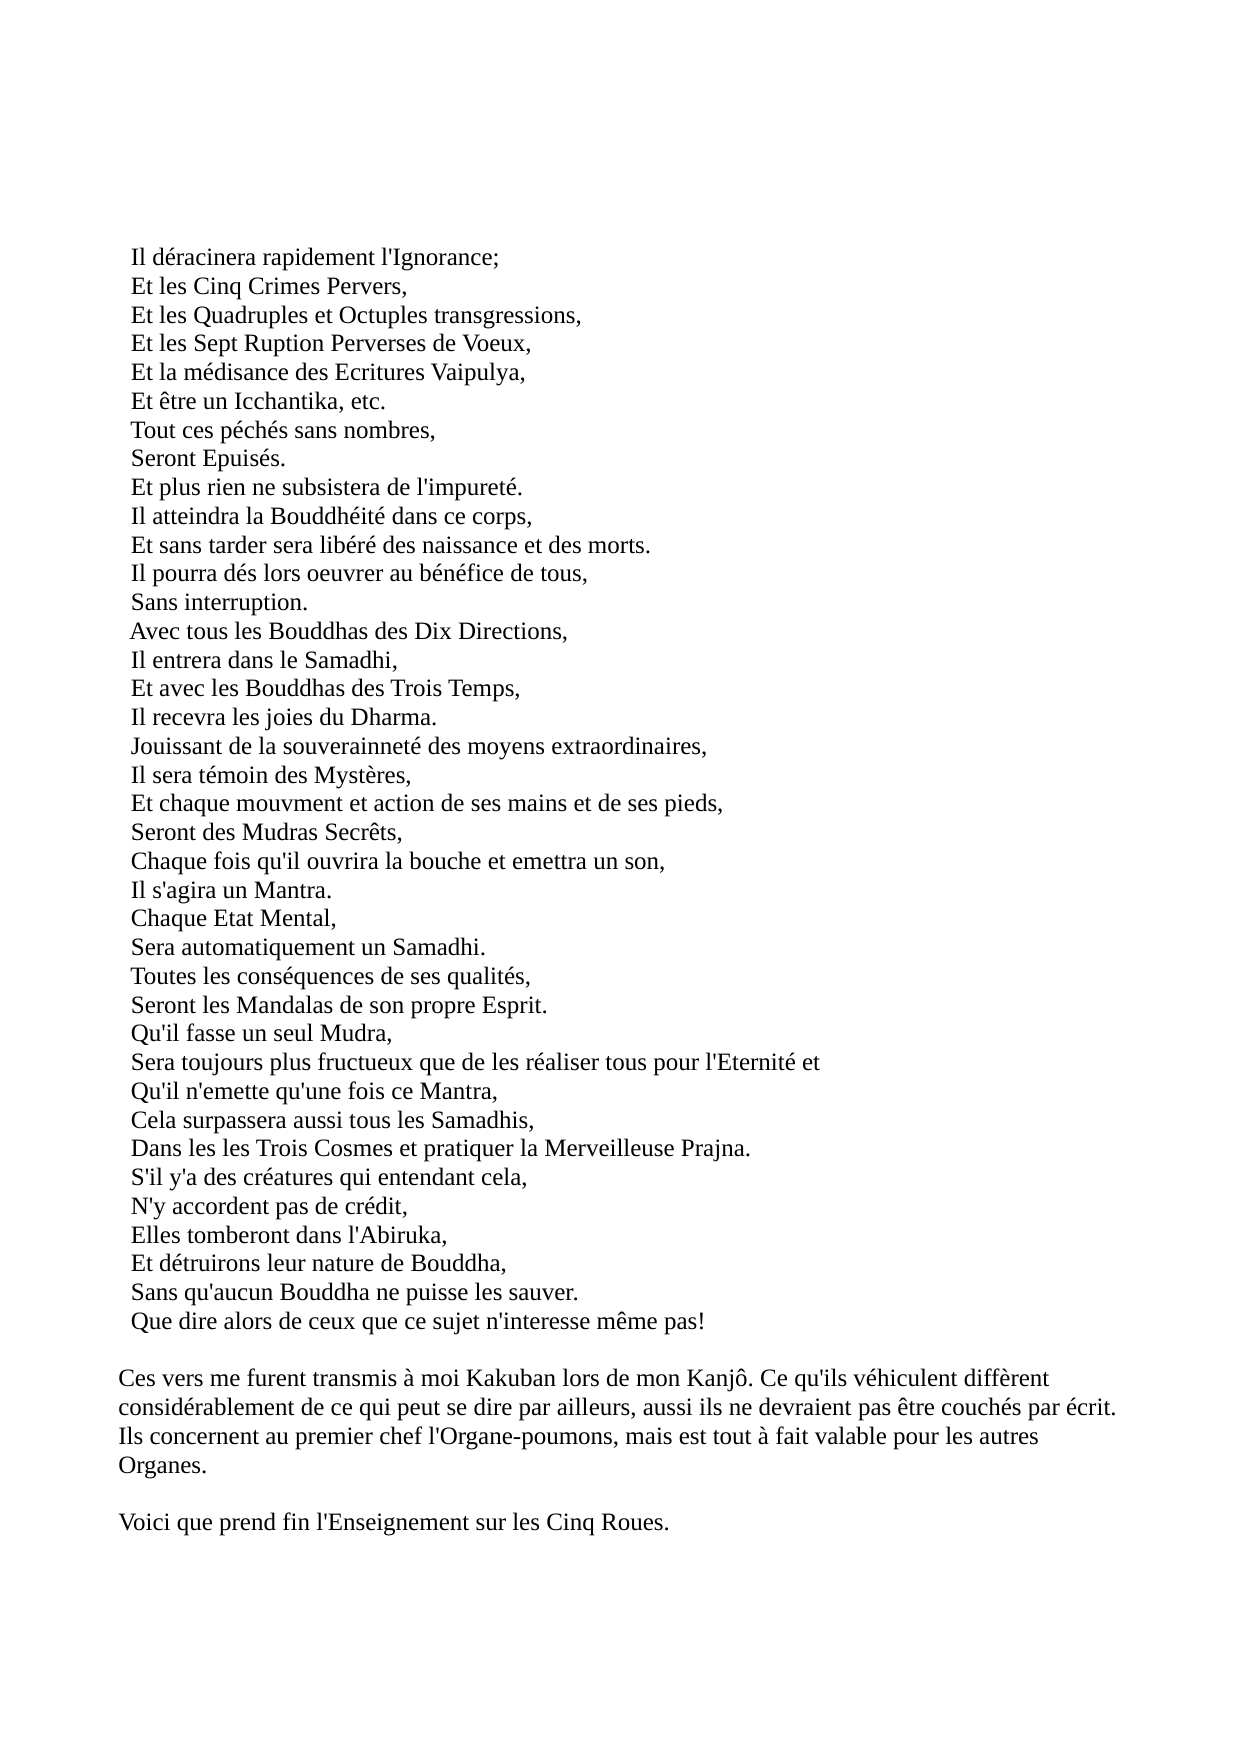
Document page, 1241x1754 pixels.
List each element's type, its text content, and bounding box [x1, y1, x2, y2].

text Et sans tarder sera libéré des naissance et des morts. [118, 530, 1122, 558]
text Ces vers me furent transmis à moi Kakuban lors de mon Kanjô. Ce qu'ils véhiculent diffèrent considérablement de ce qui peut se dire par ailleurs, aussi ils ne devraient pas être couchés par écrit. Ils concernent au premier chef l'Organe-poumons, mais est tout à fait valable pour les autres Organes. [118, 1363, 1122, 1478]
text Et les Quadruples et Octuples transgressions, [118, 300, 1122, 328]
text Elles tomberont dans l'Abiruka, [118, 1220, 1122, 1248]
text Avec tous les Bouddhas des Dix Directions, [118, 616, 1122, 645]
text S'il y'a des créatures qui entendant cela, [118, 1162, 1122, 1191]
text Sera toujours plus fructueux que de les réaliser tous pour l'Eternité et [118, 1047, 1122, 1076]
text Et chaque mouvment et action de ses mains et de ses pieds, [118, 788, 1122, 817]
text Jouissant de la souverainneté des moyens extraordinaires, [118, 731, 1122, 760]
text Et détruirons leur nature de Bouddha, [118, 1248, 1122, 1277]
text Et les Sept Ruption Perverses de Voeux, [118, 328, 1122, 357]
text Qu'il fasse un seul Mudra, [118, 1018, 1122, 1047]
text Sans qu'aucun Bouddha ne puisse les sauver. [118, 1277, 1122, 1306]
text Et être un Icchantika, etc. [118, 386, 1122, 415]
text Sera automatiquement un Samadhi. [118, 932, 1122, 961]
text Il atteindra la Bouddhéité dans ce corps, [118, 501, 1122, 530]
text Toutes les conséquences de ses qualités, [118, 961, 1122, 990]
text Que dire alors de ceux que ce sujet n'interesse même pas! [118, 1306, 1122, 1335]
text Seront Epuisés. [118, 443, 1122, 472]
text Il s'agira un Mantra. [118, 875, 1122, 903]
text Il entrera dans le Samadhi, [118, 645, 1122, 673]
text Il sera témoin des Mystères, [118, 760, 1122, 788]
text Qu'il n'emette qu'une fois ce Mantra, [118, 1076, 1122, 1105]
text Seront les Mandalas de son propre Esprit. [118, 990, 1122, 1018]
text Et les Cinq Crimes Pervers, [118, 271, 1122, 300]
text N'y accordent pas de crédit, [118, 1191, 1122, 1220]
text Et la médisance des Ecritures Vaipulya, [118, 357, 1122, 386]
text Il déracinera rapidement l'Ignorance; [118, 242, 1122, 271]
text Chaque Etat Mental, [118, 903, 1122, 932]
text Voici que prend fin l'Enseignement sur les Cinq Roues. [118, 1507, 1122, 1536]
text Il recevra les joies du Dharma. [118, 702, 1122, 731]
text Et avec les Bouddhas des Trois Temps, [118, 673, 1122, 702]
text Et plus rien ne subsistera de l'impureté. [118, 472, 1122, 501]
text Sans interruption. [118, 587, 1122, 616]
text Cela surpassera aussi tous les Samadhis, [118, 1105, 1122, 1133]
text Il pourra dés lors oeuvrer au bénéfice de tous, [118, 558, 1122, 587]
text Seront des Mudras Secrêts, [118, 817, 1122, 846]
text Dans les les Trois Cosmes et pratiquer la Merveilleuse Prajna. [118, 1133, 1122, 1162]
text Chaque fois qu'il ouvrira la bouche et emettra un son, [118, 846, 1122, 875]
text Tout ces péchés sans nombres, [118, 415, 1122, 443]
